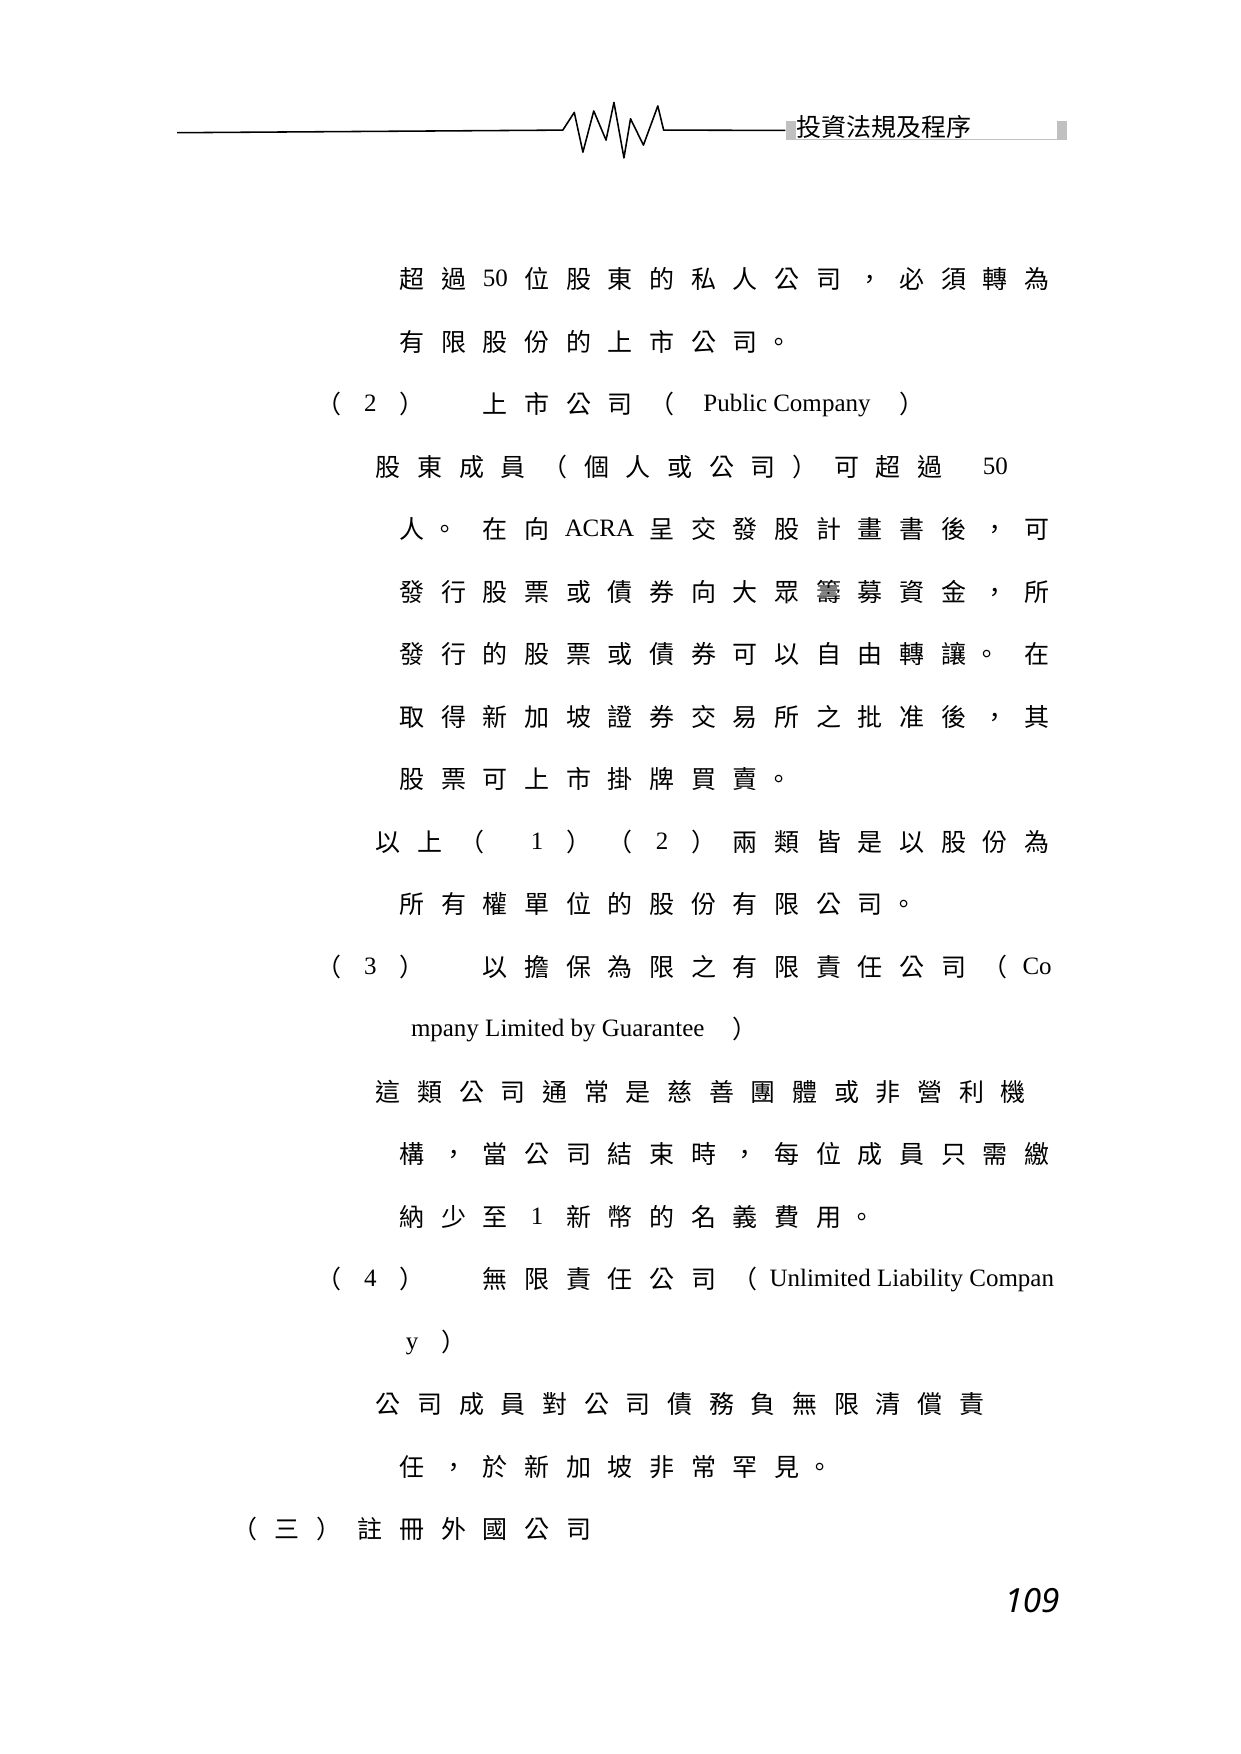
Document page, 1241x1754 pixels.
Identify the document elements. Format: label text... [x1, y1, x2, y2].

text 這類公司通常是慈善團體或非營利機構，當公司結束時，每位成員只需繳納少至1新幣的名義費用。 [306, 1049, 1058, 1236]
text （2） 上市公司（Public Company） [306, 361, 1058, 424]
text 以上（1）（2）兩類皆是以股份為所有權單位的股份有限公司。 [306, 799, 1058, 924]
text 公司成員對公司債務負無限清償責任，於新加坡非常罕見。 [306, 1361, 1058, 1486]
text 股東成員（個人或公司）可超過50人。在向ACRA呈交發股計畫書後，可發行股票或債券向大眾籌募資金，所發行的股票或債券可以自由轉讓。在取得新加坡證券交易所之批准後，其股票可上市掛牌買賣。 [306, 424, 1058, 799]
text （三）註冊外國公司 [207, 1486, 1058, 1549]
text （3） 以擔保為限之有限責任公司（Company Limited by Guarantee） [306, 924, 1058, 1049]
text （4） 無限責任公司（Unlimited Liability Company） [306, 1236, 1058, 1361]
text 超過50位股東的私人公司，必須轉為有限股份的上市公司。 [306, 236, 1058, 361]
